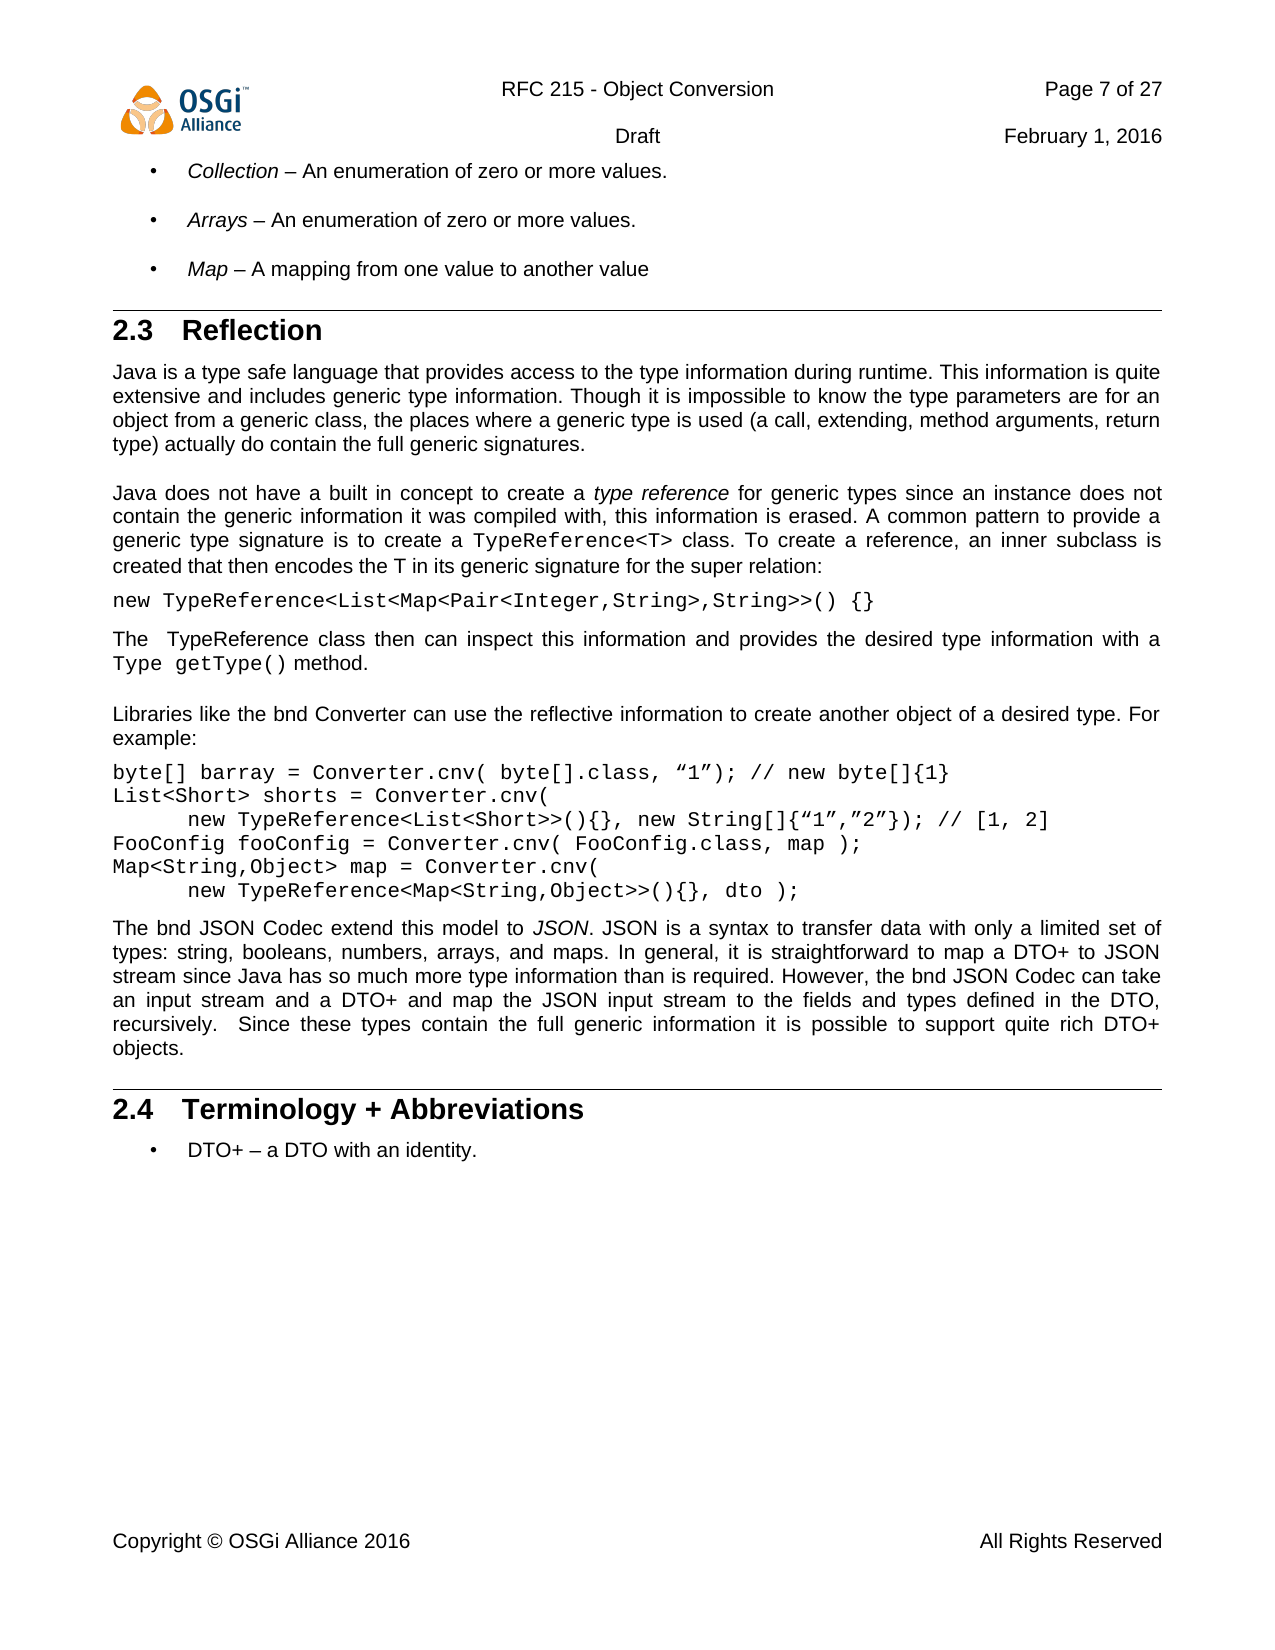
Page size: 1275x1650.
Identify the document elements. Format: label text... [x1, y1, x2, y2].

list Collection – An enumeration of zero or more values. [150, 159, 1162, 183]
list DTO+ – a DTO with an identity. [150, 1138, 1162, 1162]
text List<Short> shorts = Converter.cnv( [112, 786, 1162, 809]
text new TypeReference<List<Short>>(){}, new String[]{“1”,”2”}); // [1, 2] [112, 809, 1162, 833]
subtitle Reflection [112, 311, 1162, 347]
list Arrays – An enumeration of zero or more values. [150, 208, 1162, 232]
picture [113, 78, 257, 142]
text byte[] barray = Converter.cnv( byte[].class, “1”); // new byte[]{1} [112, 762, 1162, 786]
text The bnd JSON Codec extend this model to JSON. JSON is a syntax to transfer data with only a limited set of types: string, booleans, numbers, arrays, and maps. In general, it is straightforward to map a DTO+ to JSON stream since Java has so much more type information than is required. However, the bnd JSON Codec can take an input stream and a DTO+ and map the JSON input stream to the fields and types defined in the DTO, recursively. Since these types contain the full generic information it is possible to support quite rich DTO+ objects. [112, 916, 1162, 1060]
text Java does not have a built in concept to create a type reference for generic types since an instance does not contain the generic information it was compiled with, this information is erased. A common pattern to provide a generic type signature is to create a TypeReference<T> class. To create a reference, an inner subclass is created that then encodes the T in its generic signature for the super relation: [112, 480, 1162, 578]
list Map – A mapping from one value to another value [150, 257, 1162, 281]
text FooConfig fooConfig = Converter.cnv( FooConfig.class, map ); [112, 833, 1162, 856]
subtitle Terminology + Abbreviations [112, 1090, 1162, 1126]
text Map<String,Object> map = Converter.cnv( [112, 856, 1162, 880]
text Libraries like the bnd Converter can use the reflective information to create another object of a desired type. For example: [112, 701, 1162, 749]
text new TypeReference<Map<String,Object>>(){}, dto ); [112, 880, 1162, 904]
text new TypeReference<List<Map<Pair<Integer,String>,String>>() {} [112, 591, 1162, 614]
text Java is a type safe language that provides access to the type information during runtime. This information is quite extensive and includes generic type information. Though it is impossible to know the type parameters are for an object from a generic class, the places where a generic type is used (a call, extending, method arguments, return type) actually do contain the full generic signatures. [112, 359, 1162, 455]
text The TypeReference class then can inspect this information and provides the desired type information with a Type getType() method. [112, 627, 1162, 676]
